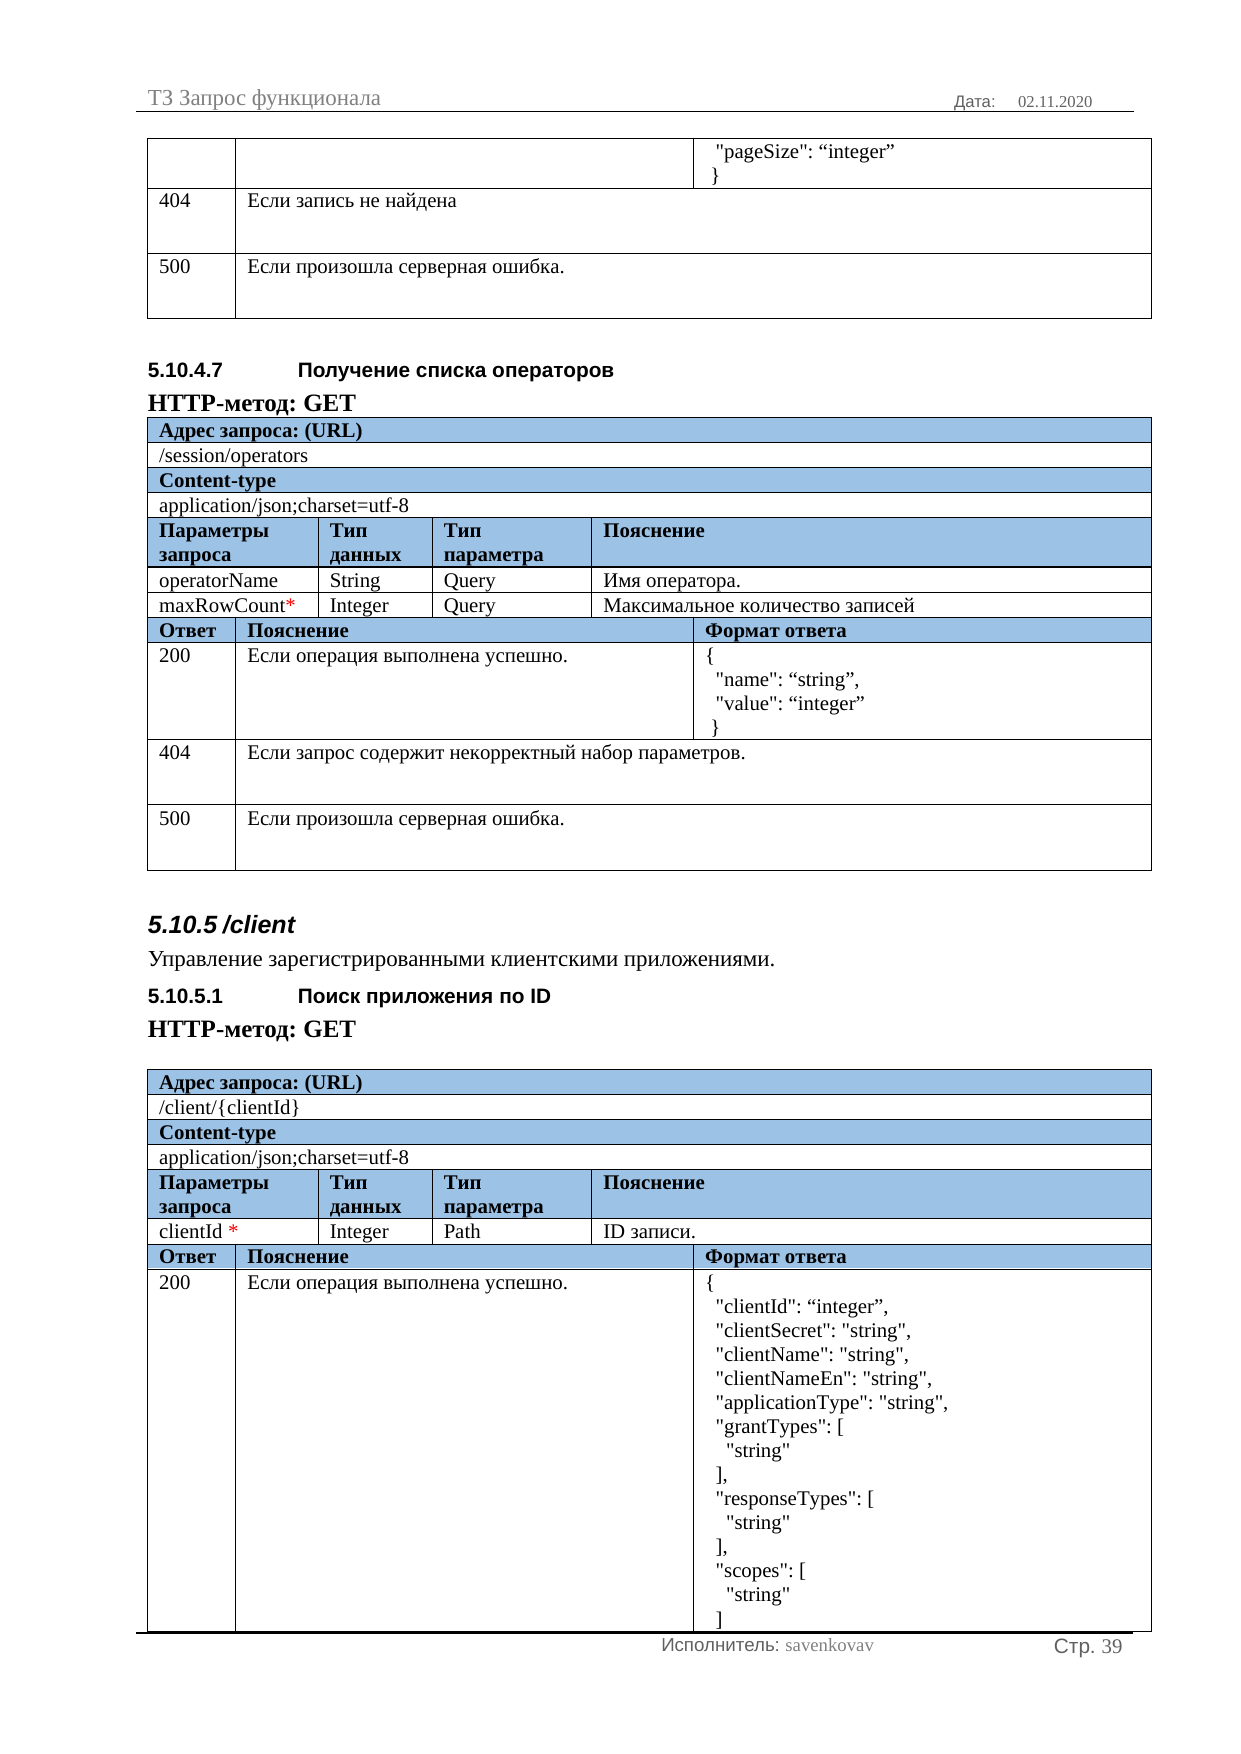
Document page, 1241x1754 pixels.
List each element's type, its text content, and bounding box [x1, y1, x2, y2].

table_cell { "clientId": “integer”, "clientSecret": "string", "clientName": "string", "clientNameEn": "string", "applicationType": "string", "grantTypes": [ "string" ], "responseTypes": [ "string" ], "scopes": [ "string" ] [694, 1270, 1151, 1631]
table_cell Формат ответа [694, 618, 1151, 642]
table_cell Если произошла серверная ошибка. [236, 254, 1151, 318]
subtitle Получение списка операторов [148, 358, 1152, 382]
table_cell 404 [148, 740, 235, 804]
table_cell clientId * [148, 1219, 318, 1243]
table_cell { "name": “string”, "value": “integer” } [694, 643, 1151, 739]
table_cell Content-type [148, 468, 1151, 492]
table_cell Тип параметра [433, 1170, 591, 1218]
text HTTP-метод: GET [148, 388, 1152, 417]
table_header Адрес запроcа: (URL) [148, 1070, 1151, 1094]
subtitle /client [148, 909, 1152, 938]
table_cell application/json;charset=utf-8 [148, 493, 1151, 517]
table_cell 500 [148, 805, 235, 870]
table_cell Content-type [148, 1120, 1151, 1144]
table_header Адрес запроcа: (URL) [148, 418, 1151, 442]
table_cell Тип данных [319, 518, 432, 566]
table_cell Если произошла серверная ошибка. [236, 805, 1151, 870]
table_cell /session/operators [148, 443, 1151, 467]
table_cell Пояснение [592, 1170, 1151, 1218]
table_cell Integer [319, 593, 432, 617]
table_cell Если операция выполнена успешно. [236, 1270, 693, 1631]
table_cell Path [433, 1219, 591, 1243]
table_cell String [319, 568, 432, 592]
table_cell "pageSize": “integer” } [694, 139, 1151, 187]
table_cell Формат ответа [694, 1245, 1151, 1268]
table_cell Пояснение [236, 1245, 693, 1268]
table_cell application/json;charset=utf-8 [148, 1145, 1151, 1169]
table_cell Query [433, 593, 591, 617]
table_cell maxRowCount* [148, 593, 318, 617]
subtitle Поиск приложения по ID [148, 983, 1152, 1007]
table_cell Если операция выполнена успешно. [236, 643, 693, 739]
table_cell Ответ [148, 618, 235, 642]
table_cell Если запись не найдена [236, 189, 1151, 253]
table_cell Query [433, 568, 591, 592]
table_cell ID записи. [592, 1219, 1151, 1243]
table_cell Тип данных [319, 1170, 432, 1218]
table_cell 200 [148, 1270, 235, 1631]
table_cell Максимальное количество записей [592, 593, 1151, 617]
table_cell Имя оператора. [592, 568, 1151, 592]
table_cell Параметры запроса [148, 518, 318, 566]
table_cell 500 [148, 254, 235, 318]
table_cell Если запрос содержит некорректный набор параметров. [236, 740, 1151, 804]
table_cell Integer [319, 1219, 432, 1243]
table_cell Тип параметра [433, 518, 591, 566]
table_cell Ответ [148, 1245, 235, 1268]
table_cell Пояснение [592, 518, 1151, 566]
table_cell 200 [148, 643, 235, 739]
table_cell operatorName [148, 568, 318, 592]
text Управление зарегистрированными клиентскими приложениями. [148, 944, 1152, 971]
table_cell Параметры запроса [148, 1170, 318, 1218]
text HTTP-метод: GET [148, 1014, 1152, 1042]
table_cell [236, 139, 693, 187]
table_cell Пояснение [236, 618, 693, 642]
table_cell 404 [148, 189, 235, 253]
table_cell /client/{clientId} [148, 1095, 1151, 1119]
table_cell [148, 139, 235, 187]
